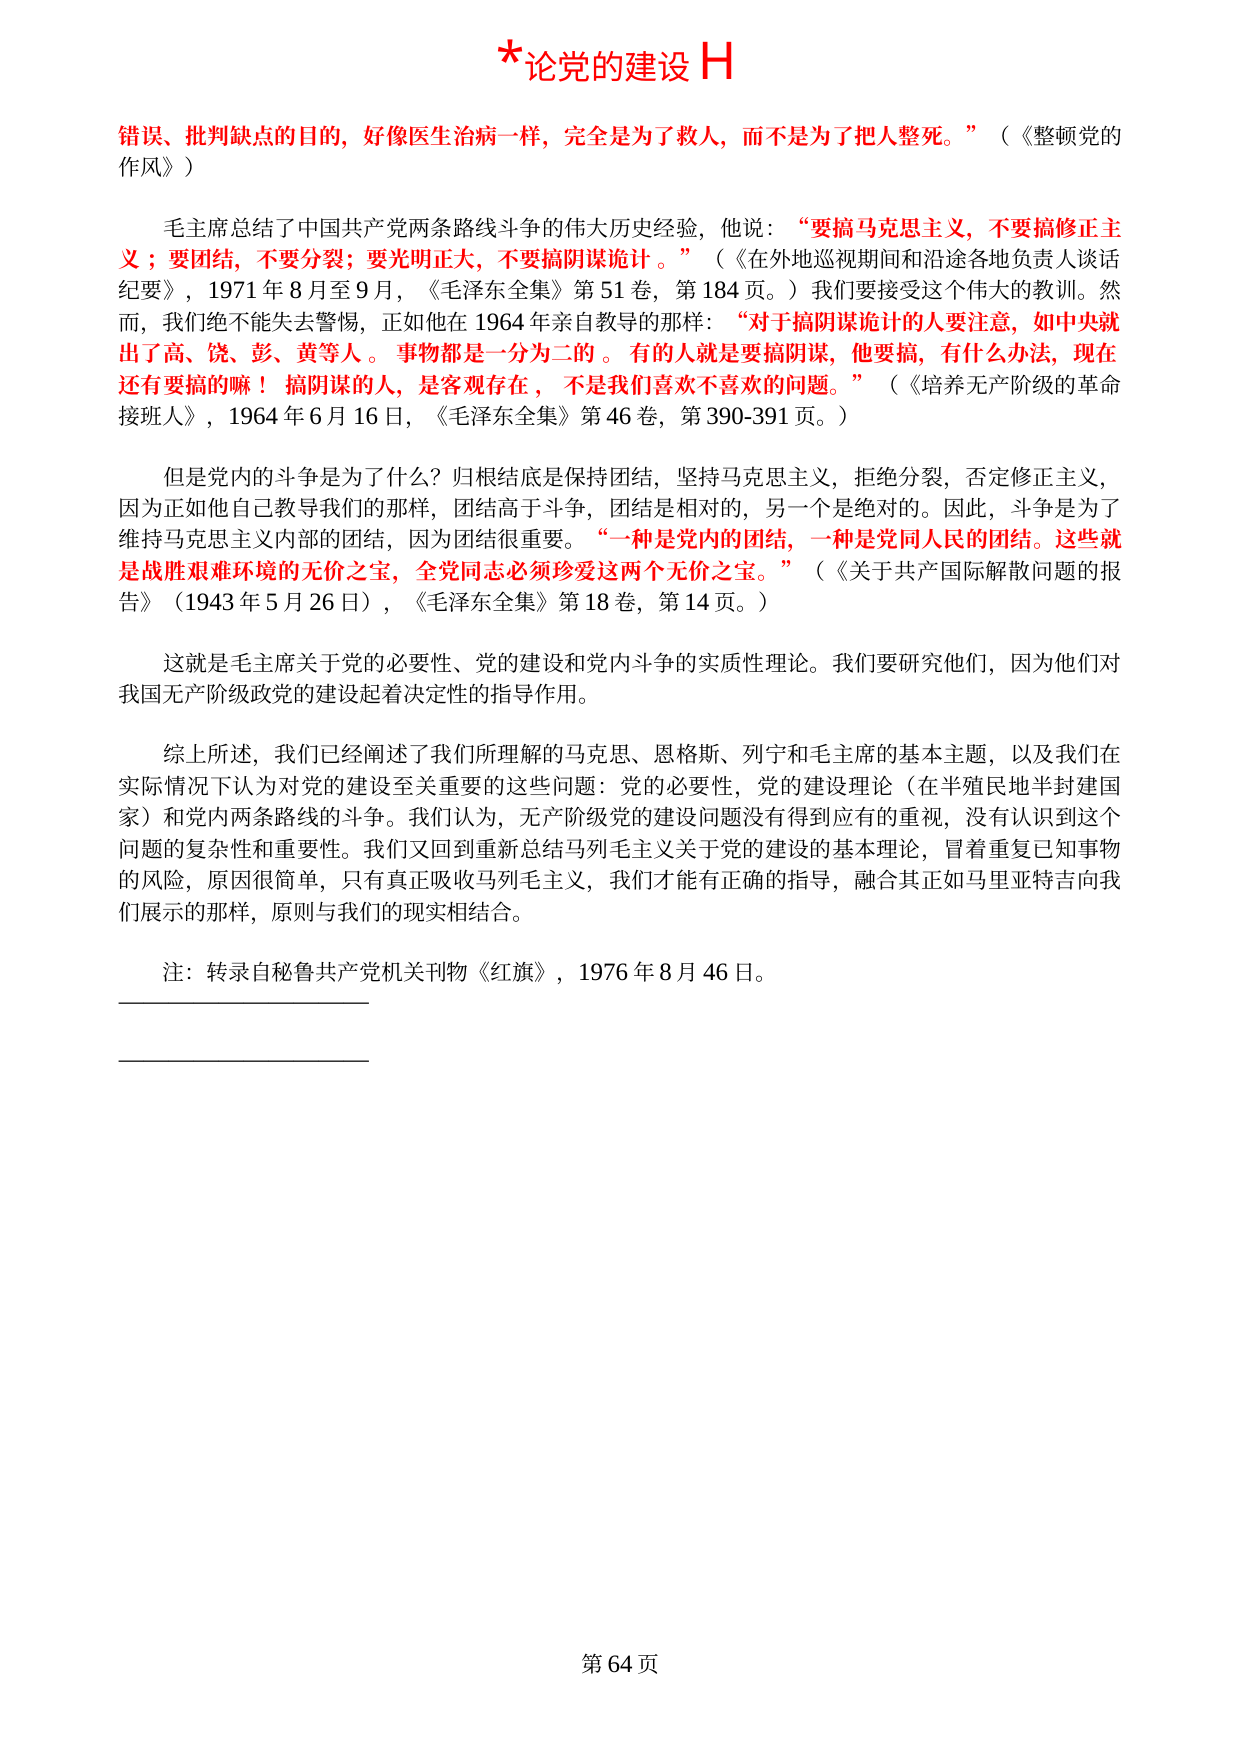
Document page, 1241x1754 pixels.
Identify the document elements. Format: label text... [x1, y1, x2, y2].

text 但是党内的斗争是为了什么？归根结底是保持团结，坚持马克思主义，拒绝分裂，否定修正主义，因为正如他自己教导我们的那样，团结高于斗争，团结是相对的，另一个是绝对的。因此，斗争是为了维持马克思主义内部的团结，因为团结很重要。“一种是党内的团结，一种是党同人民的团结。这些就是战胜艰难环境的无价之宝，全党同志必须珍爱这两个无价之宝。”（《关于共产国际解散问题的报告》（1943年5月26日），《毛泽东全集》第18卷，第14页。） [118, 460, 1122, 617]
text —————————— [118, 1044, 1122, 1073]
text —————————— [118, 986, 1122, 1015]
text 错误、批判缺点的目的，好像医生治病一样，完全是为了救人，而不是为了把人整死。”（《整顿党的作风》） [118, 119, 1122, 182]
text 注：转录自秘鲁共产党机关刊物《红旗》，1976年8月46日。 [118, 955, 1122, 986]
text 综上所述，我们已经阐述了我们所理解的马克思、恩格斯、列宁和毛主席的基本主题，以及我们在实际情况下认为对党的建设至关重要的这些问题：党的必要性，党的建设理论（在半殖民地半封建国家）和党内两条路线的斗争。我们认为，无产阶级党的建设问题没有得到应有的重视，没有认识到这个问题的复杂性和重要性。我们又回到重新总结马列毛主义关于党的建设的基本理论，冒着重复已知事物的风险，原因很简单，只有真正吸收马列毛主义，我们才能有正确的指导，融合其正如马里亚特吉向我们展示的那样，原则与我们的现实相结合。 [118, 737, 1122, 926]
text 毛主席总结了中国共产党两条路线斗争的伟大历史经验，他说：“要搞马克思主义，不要搞修正主义 ；要团结，不要分裂；要光明正大，不要搞阴谋诡计 。”（《在外地巡视期间和沿途各地负责人谈话纪要》，1971年8月至9月，《毛泽东全集》第51卷，第184页。）我们要接受这个伟大的教训。然而，我们绝不能失去警惕，正如他在1964年亲自教导的那样：“对于搞阴谋诡计的人要注意，如中央就出了高、饶、彭、黄等人 。 事物都是一分为二的 。 有的人就是要搞阴谋，他要搞，有什么办法，现在还有要搞的嘛 ！ 搞阴谋的人，是客观存在 ， 不是我们喜欢不喜欢的问题。”（《培养无产阶级的革命接班人》，1964年6月16日，《毛泽东全集》第46卷，第390-391页。） [118, 211, 1122, 431]
text 这就是毛主席关于党的必要性、党的建设和党内斗争的实质性理论。我们要研究他们，因为他们对我国无产阶级政党的建设起着决定性的指导作用。 [118, 646, 1122, 709]
